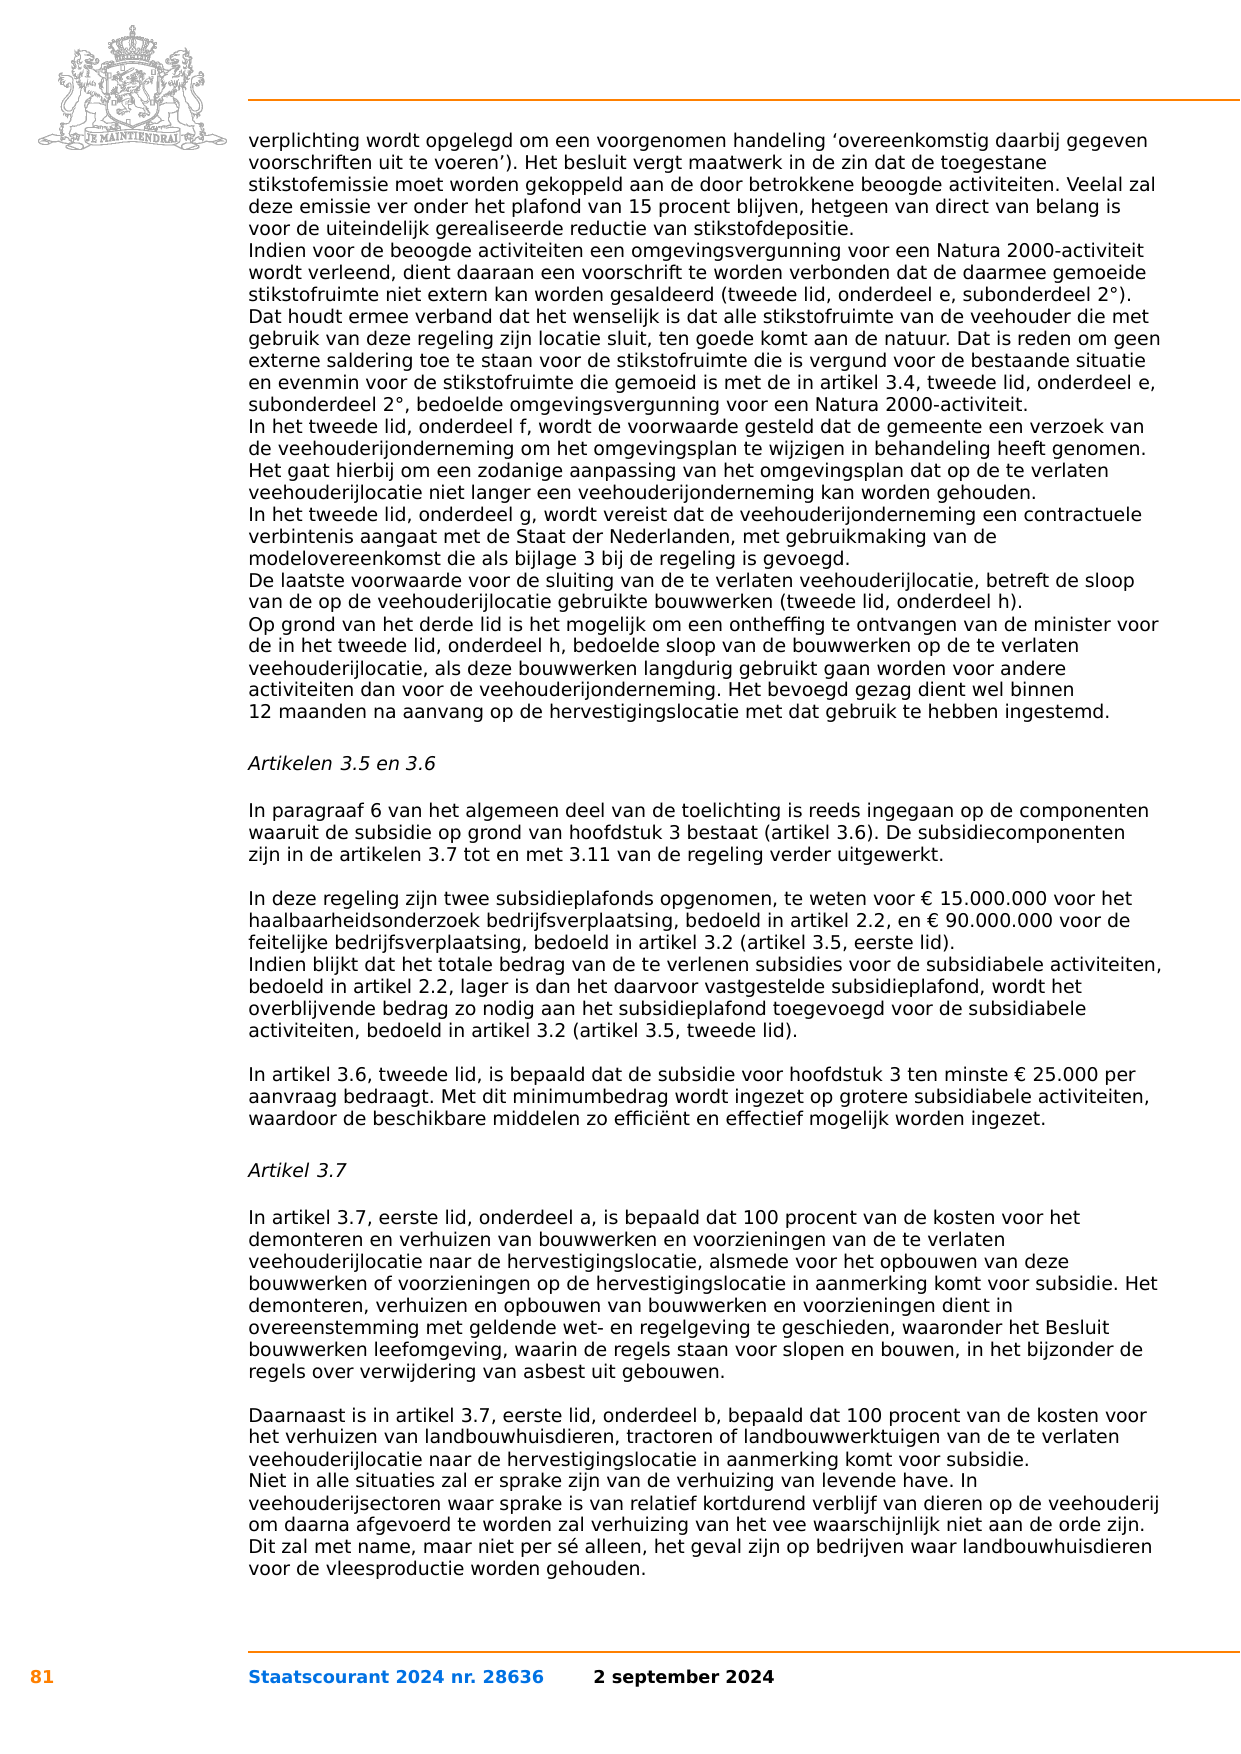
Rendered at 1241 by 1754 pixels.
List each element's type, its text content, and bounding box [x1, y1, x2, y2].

text In het tweede lid, onderdeel f, wordt de voorwaarde gesteld dat de gemeente een verzoek van de veehouderijonderneming om het omgevingsplan te wijzigen in behandeling heeft genomen. Het gaat hierbij om een zodanige aanpassing van het omgevingsplan dat op de te verlaten veehouderijlocatie niet langer een veehouderijonderneming kan worden gehouden. [248, 416, 1163, 503]
text De laatste voorwaarde voor de sluiting van de te verlaten veehouderijlocatie, betreft de sloop van de op de veehouderijlocatie gebruikte bouwwerken (tweede lid, onderdeel h). [248, 569, 1163, 613]
text In paragraaf 6 van het algemeen deel van de toelichting is reeds ingegaan op de componenten waaruit de subsidie op grond van hoofdstuk 3 bestaat (artikel 3.6). De subsidiecomponenten zijn in de artikelen 3.7 tot en met 3.11 van de regeling verder uitgewerkt. [248, 800, 1163, 866]
text In deze regeling zijn twee subsidieplafonds opgenomen, te weten voor € 15.000.000 voor het haalbaarheidsonderzoek bedrijfsverplaatsing, bedoeld in artikel 2.2, en € 90.000.000 voor de feitelijke bedrijfsverplaatsing, bedoeld in artikel 3.2 (artikel 3.5, eerste lid). [248, 888, 1163, 954]
text In het tweede lid, onderdeel g, wordt vereist dat de veehouderijonderneming een contractuele verbintenis aangaat met de Staat der Nederlanden, met gebruikmaking van de modelovereenkomst die als bijlage 3 bij de regeling is gevoegd. [248, 503, 1163, 569]
text verplichting wordt opgelegd om een voorgenomen handeling ‘overeenkomstig daarbij gegeven voorschriften uit te voeren’). Het besluit vergt maatwerk in de zin dat de toegestane stikstofemissie moet worden gekoppeld aan de door betrokkene beoogde activiteiten. Veelal zal deze emissie ver onder het plafond van 15 procent blijven, hetgeen van direct van belang is voor de uiteindelijk gerealiseerde reductie van stikstofdepositie. [248, 130, 1163, 240]
text Op grond van het derde lid is het mogelijk om een ontheffing te ontvangen van de minister voor de in het tweede lid, onderdeel h, bedoelde sloop van de bouwwerken op de te verlaten veehouderijlocatie, als deze bouwwerken langdurig gebruikt gaan worden voor andere activiteiten dan voor de veehouderijonderneming. Het bevoegd gezag dient wel binnen 12 maanden na aanvang op de hervestigingslocatie met dat gebruik te hebben ingestemd. [248, 613, 1163, 723]
picture [38, 25, 227, 150]
text Niet in alle situaties zal er sprake zijn van de verhuizing van levende have. In veehouderijsectoren waar sprake is van relatief kortdurend verblijf van dieren op de veehouderij om daarna afgevoerd te worden zal verhuizing van het vee waarschijnlijk niet aan de orde zijn. Dit zal met name, maar niet per sé alleen, het geval zijn op bedrijven waar landbouwhuisdieren voor de vleesproductie worden gehouden. [248, 1470, 1163, 1580]
text Indien voor de beoogde activiteiten een omgevingsvergunning voor een Natura 2000-activiteit wordt verleend, dient daaraan een voorschrift te worden verbonden dat de daarmee gemoeide stikstofruimte niet extern kan worden gesaldeerd (tweede lid, onderdeel e, subonderdeel 2°). Dat houdt ermee verband dat het wenselijk is dat alle stikstofruimte van de veehouder die met gebruik van deze regeling zijn locatie sluit, ten goede komt aan de natuur. Dat is reden om geen externe saldering toe te staan voor de stikstofruimte die is vergund voor de bestaande situatie en evenmin voor de stikstofruimte die gemoeid is met de in artikel 3.4, tweede lid, onderdeel e, subonderdeel 2°, bedoelde omgevingsvergunning voor een Natura 2000-activiteit. [248, 240, 1163, 416]
text In artikel 3.6, tweede lid, is bepaald dat de subsidie voor hoofdstuk 3 ten minste € 25.000 per aanvraag bedraagt. Met dit minimumbedrag wordt ingezet op grotere subsidiabele activiteiten, waardoor de beschikbare middelen zo efficiënt en effectief mogelijk worden ingezet. [248, 1064, 1163, 1130]
text Daarnaast is in artikel 3.7, eerste lid, onderdeel b, bepaald dat 100 procent van de kosten voor het verhuizen van landbouwhuisdieren, tractoren of landbouwwerktuigen van de te verlaten veehouderijlocatie naar de hervestigingslocatie in aanmerking komt voor subsidie. [248, 1404, 1163, 1470]
text Indien blijkt dat het totale bedrag van de te verlenen subsidies voor de subsidiabele activiteiten, bedoeld in artikel 2.2, lager is dan het daarvoor vastgestelde subsidieplafond, wordt het overblijvende bedrag zo nodig aan het subsidieplafond toegevoegd voor de subsidiabele activiteiten, bedoeld in artikel 3.2 (artikel 3.5, tweede lid). [248, 954, 1163, 1042]
text In artikel 3.7, eerste lid, onderdeel a, is bepaald dat 100 procent van de kosten voor het demonteren en verhuizen van bouwwerken en voorzieningen van de te verlaten veehouderijlocatie naar de hervestigingslocatie, alsmede voor het opbouwen van deze bouwwerken of voorzieningen op de hervestigingslocatie in aanmerking komt voor subsidie. Het demonteren, verhuizen en opbouwen van bouwwerken en voorzieningen dient in overeenstemming met geldende wet- en regelgeving te geschieden, waaronder het Besluit bouwwerken leefomgeving, waarin de regels staan voor slopen en bouwen, in het bijzonder de regels over verwijdering van asbest uit gebouwen. [248, 1207, 1163, 1383]
subtitle Artikelen 3.5 en 3.6 [248, 753, 1163, 775]
subtitle Artikel 3.7 [248, 1160, 1163, 1182]
